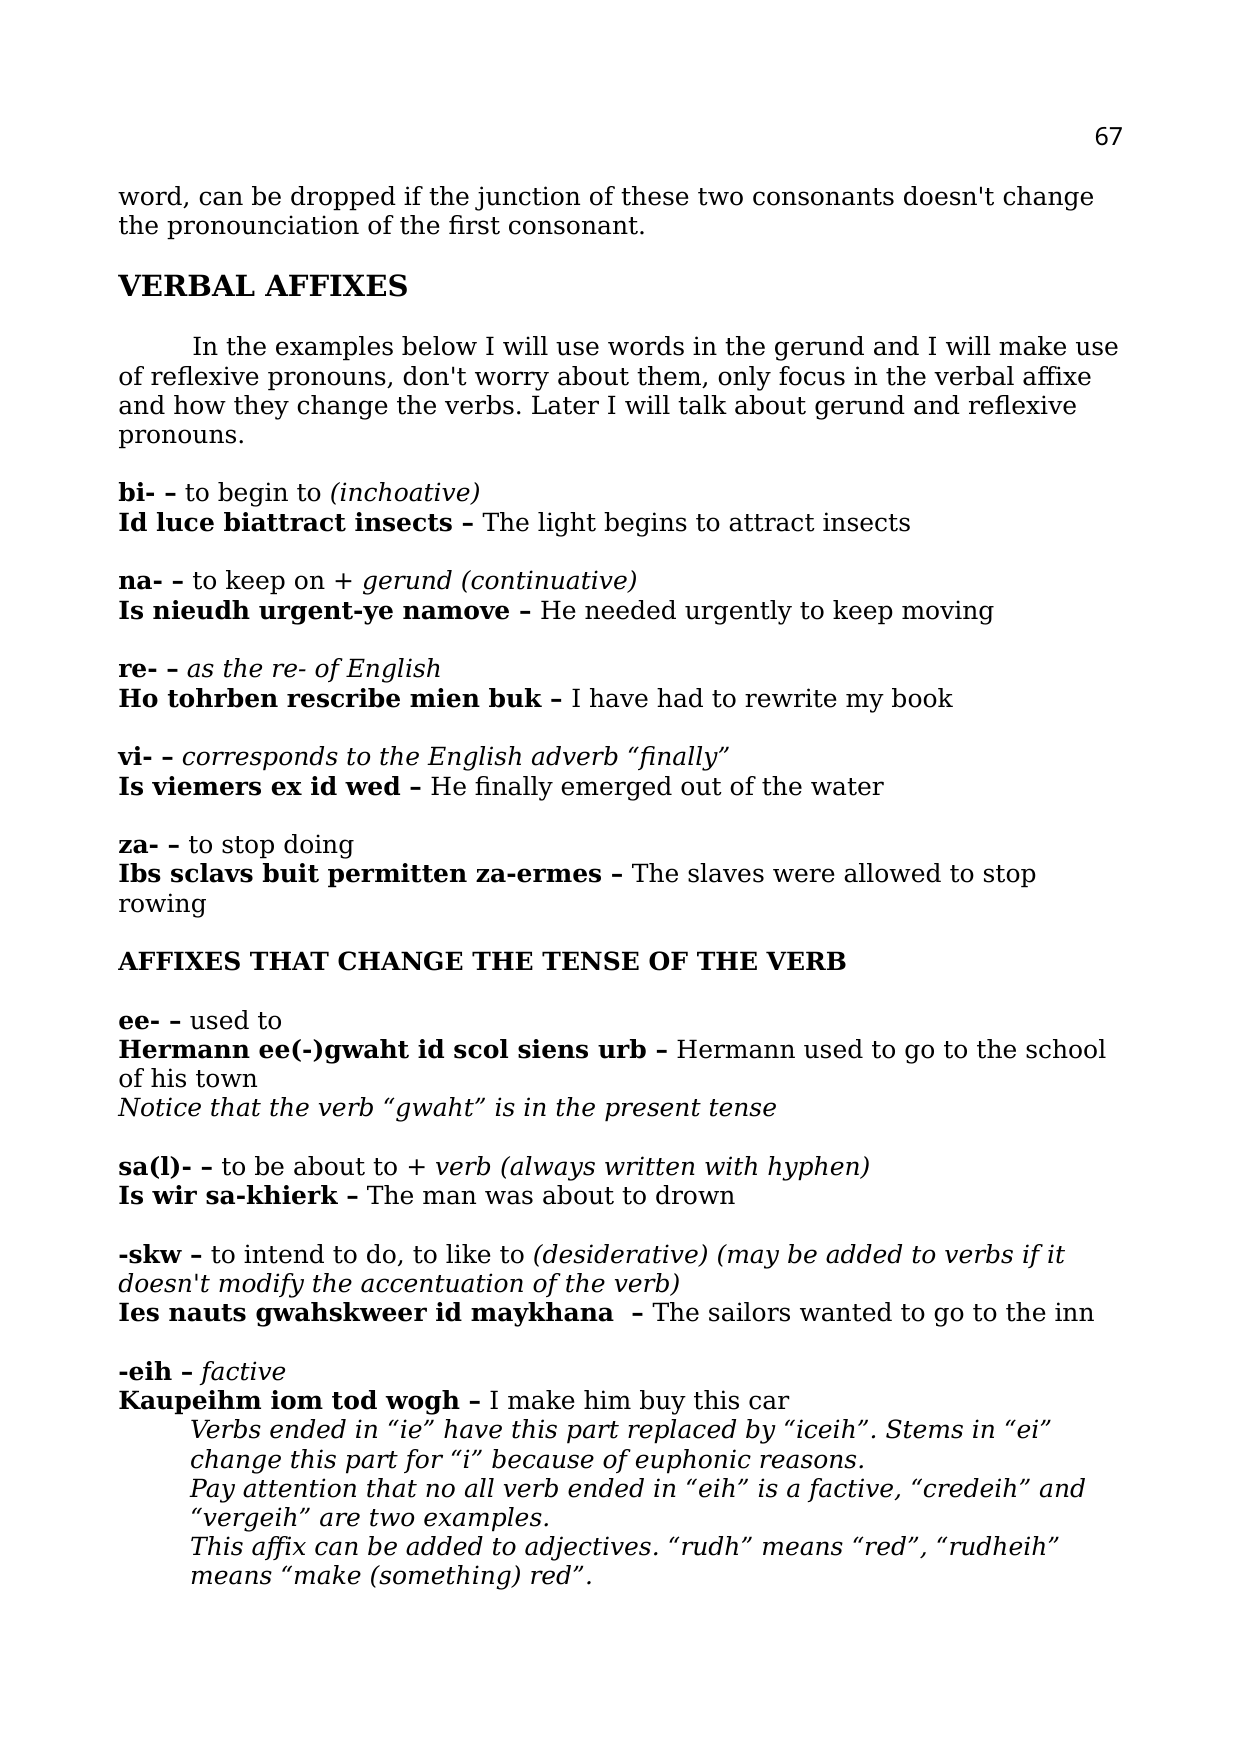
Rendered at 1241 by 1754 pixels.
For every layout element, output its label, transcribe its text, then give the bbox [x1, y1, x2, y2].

text vi- – corresponds to the English adverb “finally” [118, 742, 1123, 772]
text Is wir sa-khierk – The man was about to drown [118, 1181, 1123, 1211]
text Pay attention that no all verb ended in “eih” is a factive, “credeih” and “vergeih” are two examples. [190, 1474, 1123, 1532]
text In the examples below I will use words in the gerund and I will make use of reflexive pronouns, don't worry about them, only focus in the verbal affixe and how they change the verbs. Later I will talk about gerund and reflexive pronouns. [118, 333, 1123, 449]
text na- – to keep on + gerund (continuative) [118, 566, 1123, 596]
text Notice that the verb “gwaht” is in the present tense [118, 1094, 1123, 1123]
subtitle VERBAL AFFIXES [118, 269, 1123, 303]
text Hermann ee(-)gwaht id scol siens urb – Hermann used to go to the school of his town [118, 1035, 1123, 1094]
text word, can be dropped if the junction of these two consonants doesn't change the pronounciation of the first consonant. [118, 182, 1123, 240]
text Ies nauts gwahskweer id maykhana – The sailors wanted to go to the inn [118, 1298, 1123, 1328]
text -skw – to intend to do, to like to (desiderative) (may be added to verbs if it doesn't modify the accentuation of the verb) [118, 1240, 1123, 1298]
text sa(l)- – to be about to + verb (always written with hyphen) [118, 1152, 1123, 1181]
text This affix can be added to adjectives. “rudh” means “red”, “rudheih” means “make (something) red”. [190, 1532, 1123, 1591]
text re- – as the re- of English [118, 654, 1123, 684]
text Kaupeihm iom tod wogh – I make him buy this car [118, 1386, 1123, 1416]
text za- – to stop doing [118, 830, 1123, 859]
text -eih – factive [118, 1357, 1123, 1386]
subtitle AFFIXES THAT CHANGE THE TENSE OF THE VERB [118, 947, 1123, 977]
text bi- – to begin to (inchoative) [118, 478, 1123, 508]
text Ho tohrben rescribe mien buk – I have had to rewrite my book [118, 684, 1123, 713]
text Is nieudh urgent-ye namove – He needed urgently to keep moving [118, 596, 1123, 625]
text Is viemers ex id wed – He finally emerged out of the water [118, 772, 1123, 801]
text Ibs sclavs buit permitten za-ermes – The slaves were allowed to stop rowing [118, 859, 1123, 918]
text Verbs ended in “ie” have this part replaced by “iceih”. Stems in “ei” change this part for “i” because of euphonic reasons. [190, 1416, 1123, 1474]
text Id luce biattract insects – The light begins to attract insects [118, 508, 1123, 537]
text ee- – used to [118, 1006, 1123, 1035]
